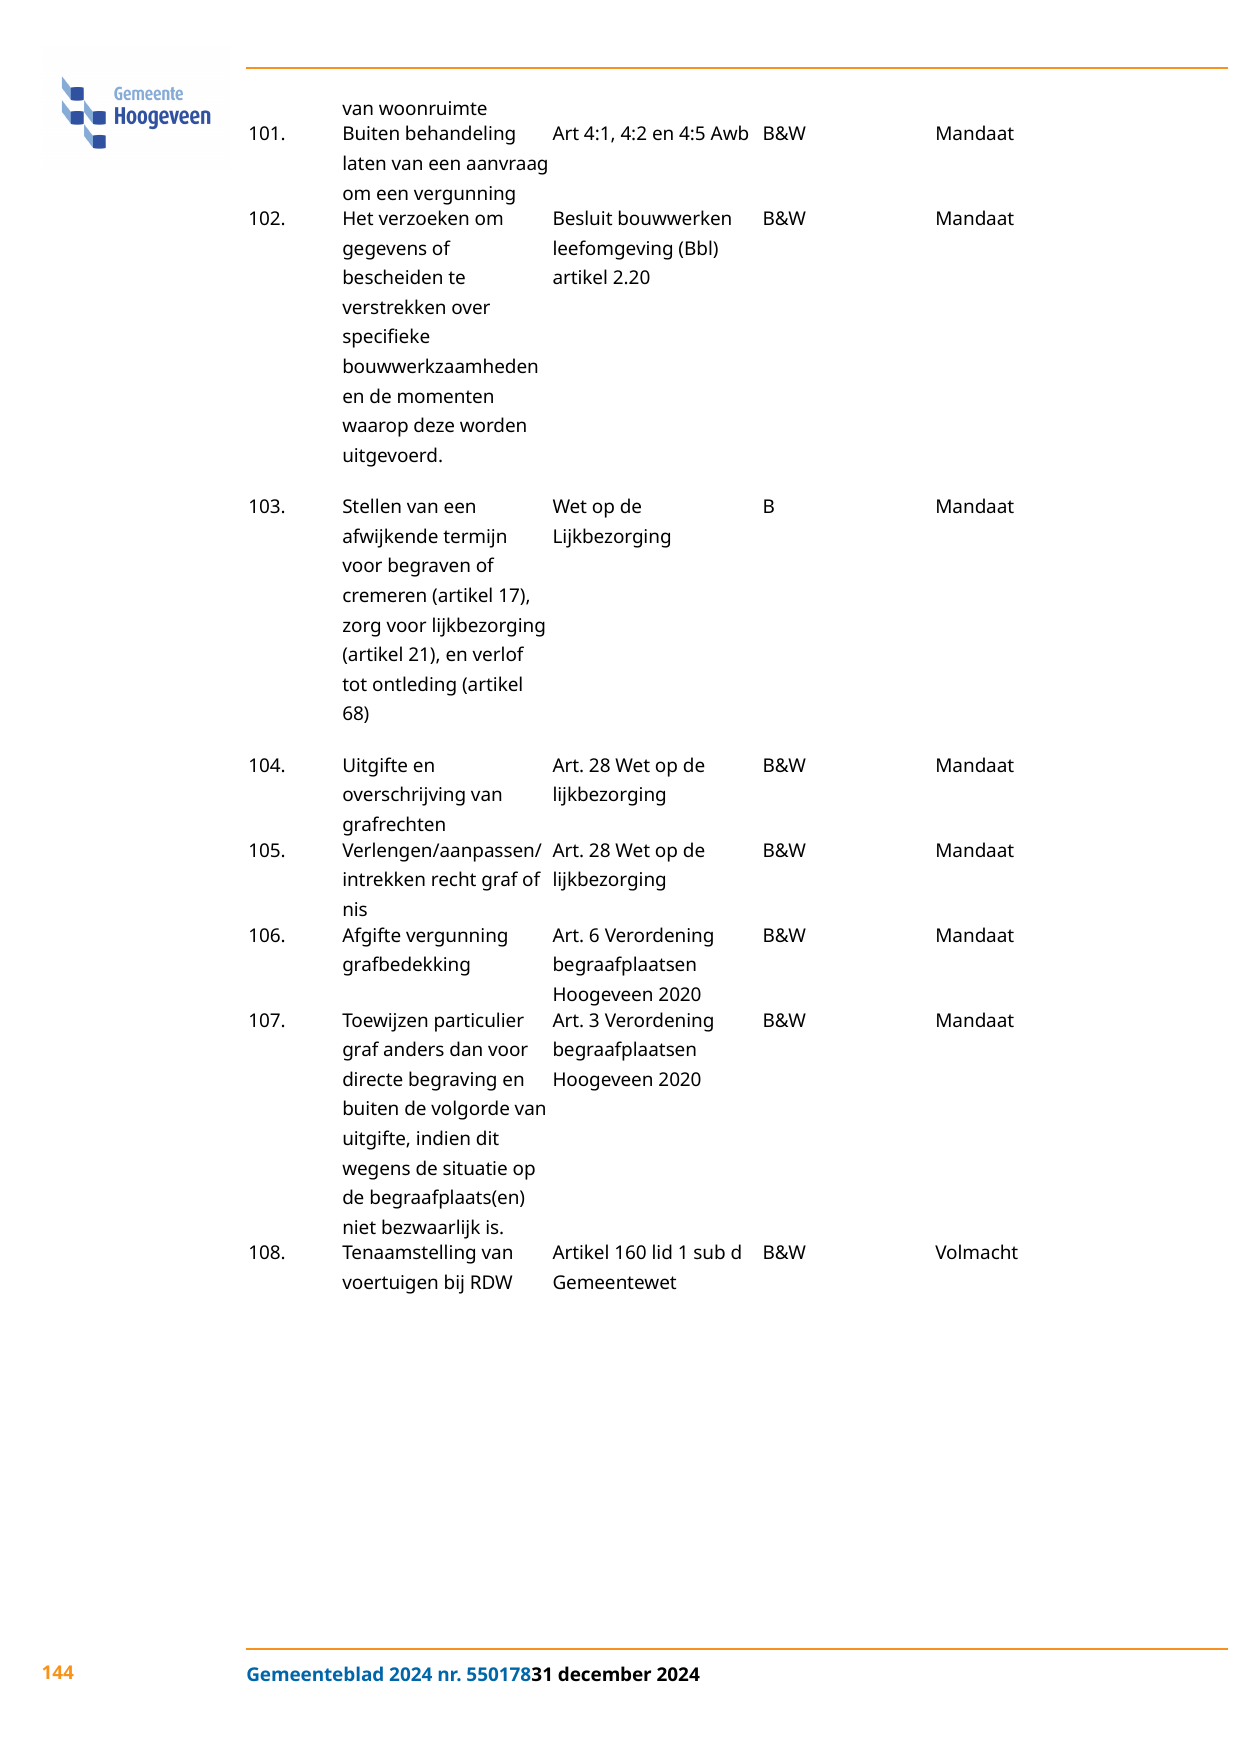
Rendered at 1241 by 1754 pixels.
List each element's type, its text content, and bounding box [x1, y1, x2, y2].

table_cell [1079, 1007, 1152, 1239]
table_cell 101. [248, 121, 342, 205]
table_cell [1079, 752, 1152, 837]
table_cell [552, 726, 762, 752]
table_cell [342, 726, 552, 752]
table_cell [935, 726, 1079, 752]
table_cell [1079, 95, 1152, 121]
table_cell 102. [248, 205, 342, 468]
table_cell van woonruimte [342, 95, 552, 121]
table_cell [342, 468, 552, 493]
table_cell Tenaamstelling van voertuigen bij RDW [342, 1240, 552, 1295]
table_cell Uitgifte en overschrijving van grafrechten [342, 752, 552, 837]
table_cell B [763, 494, 935, 726]
table_cell [1079, 121, 1152, 205]
table_cell Buiten behandeling laten van een aanvraag om een vergunning [342, 121, 552, 205]
table_cell Art 4:1, 4:2 en 4:5 Awb [552, 121, 762, 205]
table_cell Art. 6 Verordening begraafplaatsen Hoogeveen 2020 [552, 922, 762, 1007]
table_cell [1079, 468, 1152, 493]
table_cell B&W [763, 922, 935, 1007]
table_cell Mandaat [935, 752, 1079, 837]
table_cell Mandaat [935, 922, 1079, 1007]
table_cell Het verzoeken om gegevens of bescheiden te verstrekken over specifieke bouwwerkzaamheden en de momenten waarop deze worden uitgevoerd. [342, 205, 552, 468]
table_cell Mandaat [935, 121, 1079, 205]
table_cell [248, 726, 342, 752]
table_cell B&W [763, 752, 935, 837]
table_cell [1079, 1240, 1152, 1295]
table_cell Stellen van een afwijkende termijn voor begraven of cremeren (artikel 17), zorg voor lijkbezorging (artikel 21), en verlof tot ontleding (artikel 68) [342, 494, 552, 726]
table_cell [248, 468, 342, 493]
table_cell 105. [248, 837, 342, 922]
table_cell Volmacht [935, 1240, 1079, 1295]
table_cell B&W [763, 1007, 935, 1239]
table_cell [1079, 922, 1152, 1007]
table_cell [1079, 726, 1152, 752]
table_cell [1079, 205, 1152, 468]
table_cell B&W [763, 837, 935, 922]
table_cell Art. 28 Wet op de lijkbezorging [552, 752, 762, 837]
table_cell 104. [248, 752, 342, 837]
table_cell [935, 95, 1079, 121]
table_cell Afgifte vergunning grafbedekking [342, 922, 552, 1007]
table_cell Verlengen/aanpassen/intrekken recht graf of nis [342, 837, 552, 922]
table_cell Art. 28 Wet op de lijkbezorging [552, 837, 762, 922]
table_cell 107. [248, 1007, 342, 1239]
table_cell Mandaat [935, 837, 1079, 922]
table_cell [763, 726, 935, 752]
table_cell B&W [763, 1240, 935, 1295]
table_cell Mandaat [935, 494, 1079, 726]
table_cell [1079, 494, 1152, 726]
table_cell Mandaat [935, 1007, 1079, 1239]
table_cell Besluit bouwwerken leefomgeving (Bbl) artikel 2.20 [552, 205, 762, 468]
table_cell [248, 95, 342, 121]
table_cell [763, 95, 935, 121]
table_cell Mandaat [935, 205, 1079, 468]
table_cell B&W [763, 205, 935, 468]
table_cell [763, 468, 935, 493]
table_cell 108. [248, 1240, 342, 1295]
table_cell [552, 95, 762, 121]
table_cell [552, 468, 762, 493]
table_cell Artikel 160 lid 1 sub d Gemeentewet [552, 1240, 762, 1295]
table_cell 103. [248, 494, 342, 726]
table_cell B&W [763, 121, 935, 205]
table_cell Art. 3 Verordening begraafplaatsen Hoogeveen 2020 [552, 1007, 762, 1239]
picture [41, 47, 231, 172]
table_cell Wet op de Lijkbezorging [552, 494, 762, 726]
table_cell Toewijzen particulier graf anders dan voor directe begraving en buiten de volgorde van uitgifte, indien dit wegens de situatie op de begraafplaats(en) niet bezwaarlijk is. [342, 1007, 552, 1239]
table_cell [1079, 837, 1152, 922]
table_cell [935, 468, 1079, 493]
table_cell 106. [248, 922, 342, 1007]
